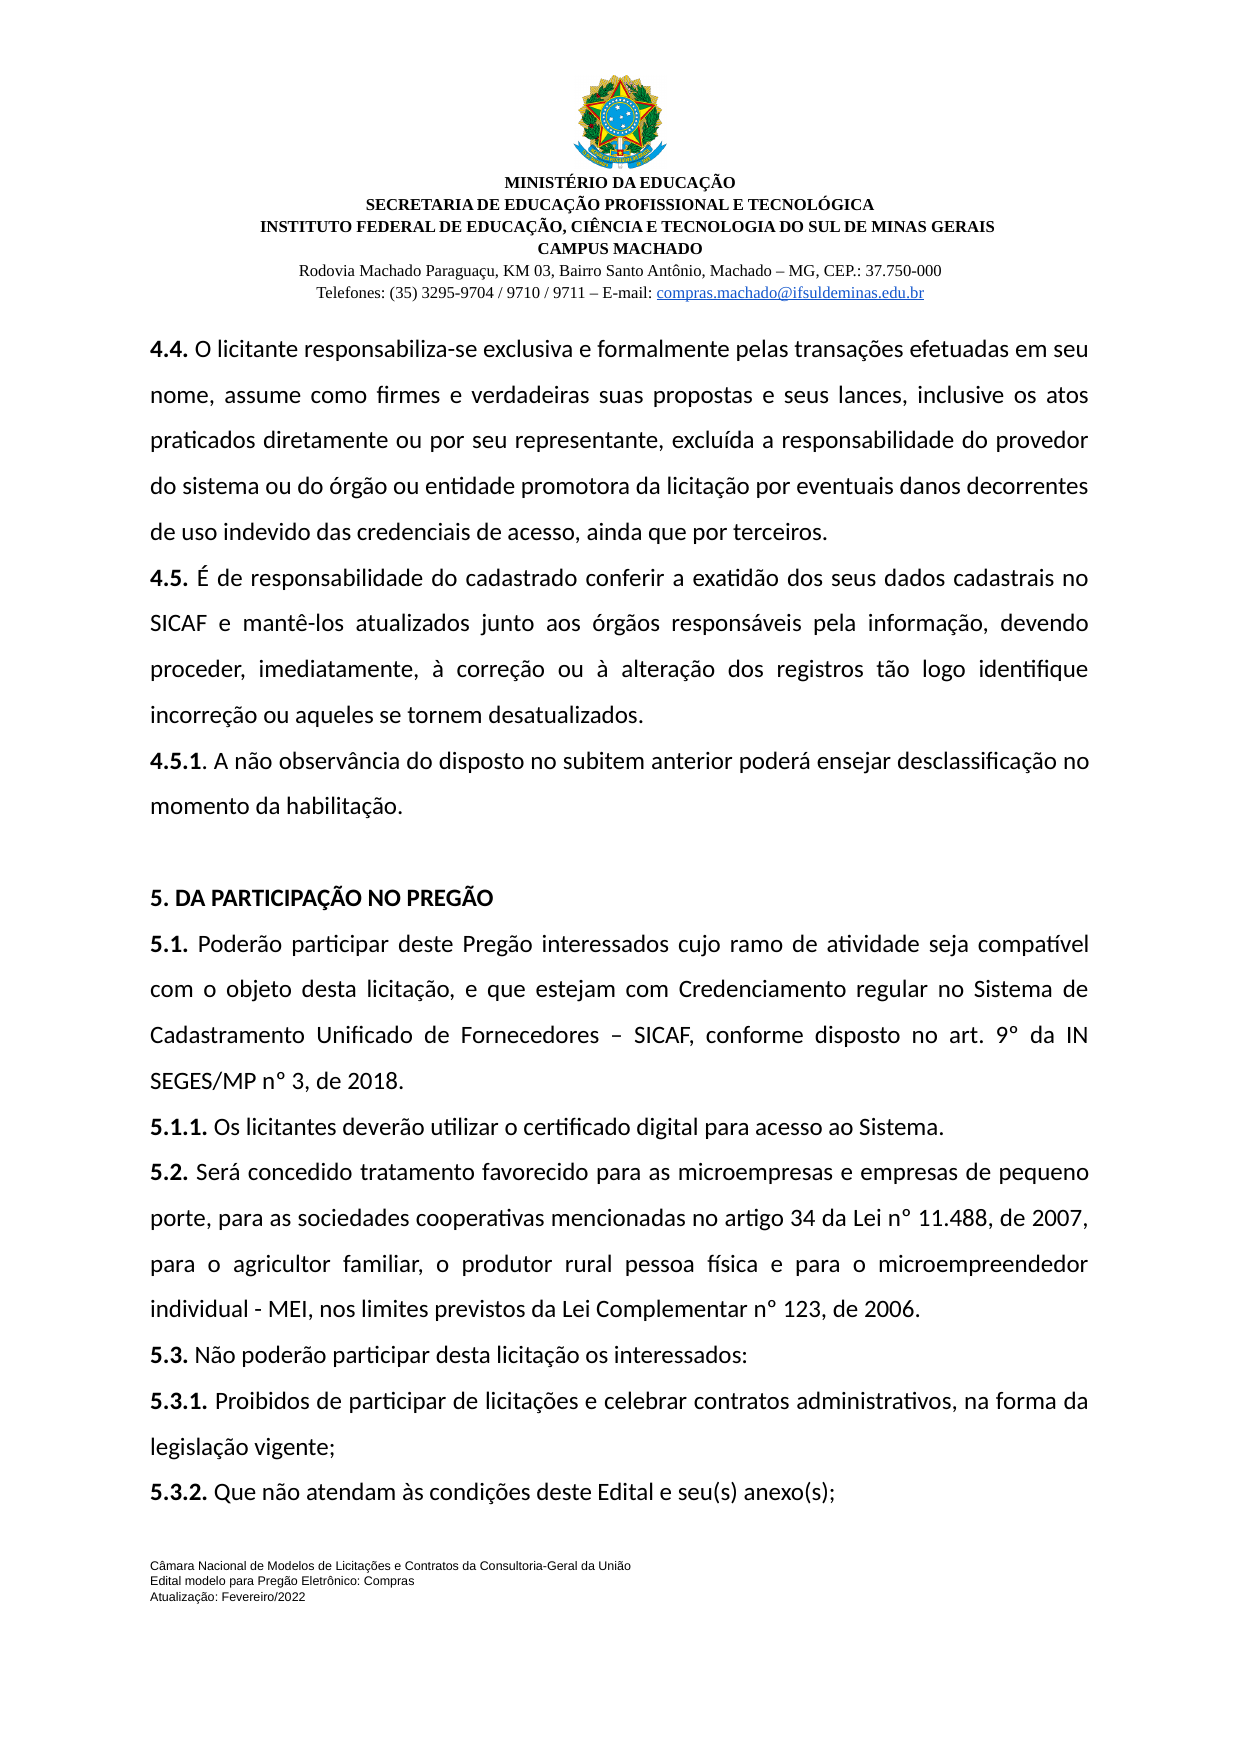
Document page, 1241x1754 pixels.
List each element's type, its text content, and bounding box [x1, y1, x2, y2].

text 5.2. Será concedido tratamento favorecido para as microempresas e empresas de pequeno porte, para as sociedades cooperativas mencionadas no artigo 34 da Lei nº 11.488, de 2007, para o agricultor familiar, o produtor rural pessoa física e para o microempreendedor individual - MEI, nos limites previstos da Lei Complementar nº 123, de 2006. [150, 1156, 1090, 1324]
text 5. DA PARTICIPAÇÃO NO PREGÃO [150, 882, 1090, 912]
text 4.4. O licitante responsabiliza-se exclusiva e formalmente pelas transações efetuadas em seu nome, assume como firmes e verdadeiras suas propostas e seus lances, inclusive os atos praticados diretamente ou por seu representante, excluída a responsabilidade do provedor do sistema ou do órgão ou entidade promotora da licitação por eventuais danos decorrentes de uso indevido das credenciais de acesso, ainda que por terceiros. [150, 333, 1090, 547]
picture [639, 150, 650, 156]
text 5.1. Poderão participar deste Pregão interessados cujo ramo de atividade seja compatível com o objeto desta licitação, e que estejam com Credenciamento regular no Sistema de Cadastramento Unificado de Fornecedores – SICAF, conforme disposto no art. 9º da IN SEGES/MP nº 3, de 2018. [150, 928, 1090, 1095]
text 5.1.1. Os licitantes deverão utilizar o certificado digital para acesso ao Sistema. [150, 1111, 1090, 1141]
picture [613, 164, 628, 169]
text 4.5.1. A não observância do disposto no subitem anterior poderá ensejar desclassificação no momento da habilitação. [150, 745, 1090, 821]
text 5.3.2. Que não atendam às condições deste Edital e seu(s) anexo(s); [150, 1476, 1090, 1507]
text 5.3.1. Proibidos de participar de licitações e celebrar contratos administrativos, na forma da legislação vigente; [150, 1385, 1090, 1461]
text 4.5. É de responsabilidade do cadastrado conferir a exatidão dos seus dados cadastrais no SICAF e mantê-los atualizados junto aos órgãos responsáveis pela informação, devendo proceder, imediatamente, à correção ou à alteração dos registros tão logo identifique incorreção ou aqueles se tornem desatualizados. [150, 562, 1090, 729]
text 5.3. Não poderão participar desta licitação os interessados: [150, 1339, 1090, 1370]
picture [573, 75, 667, 169]
